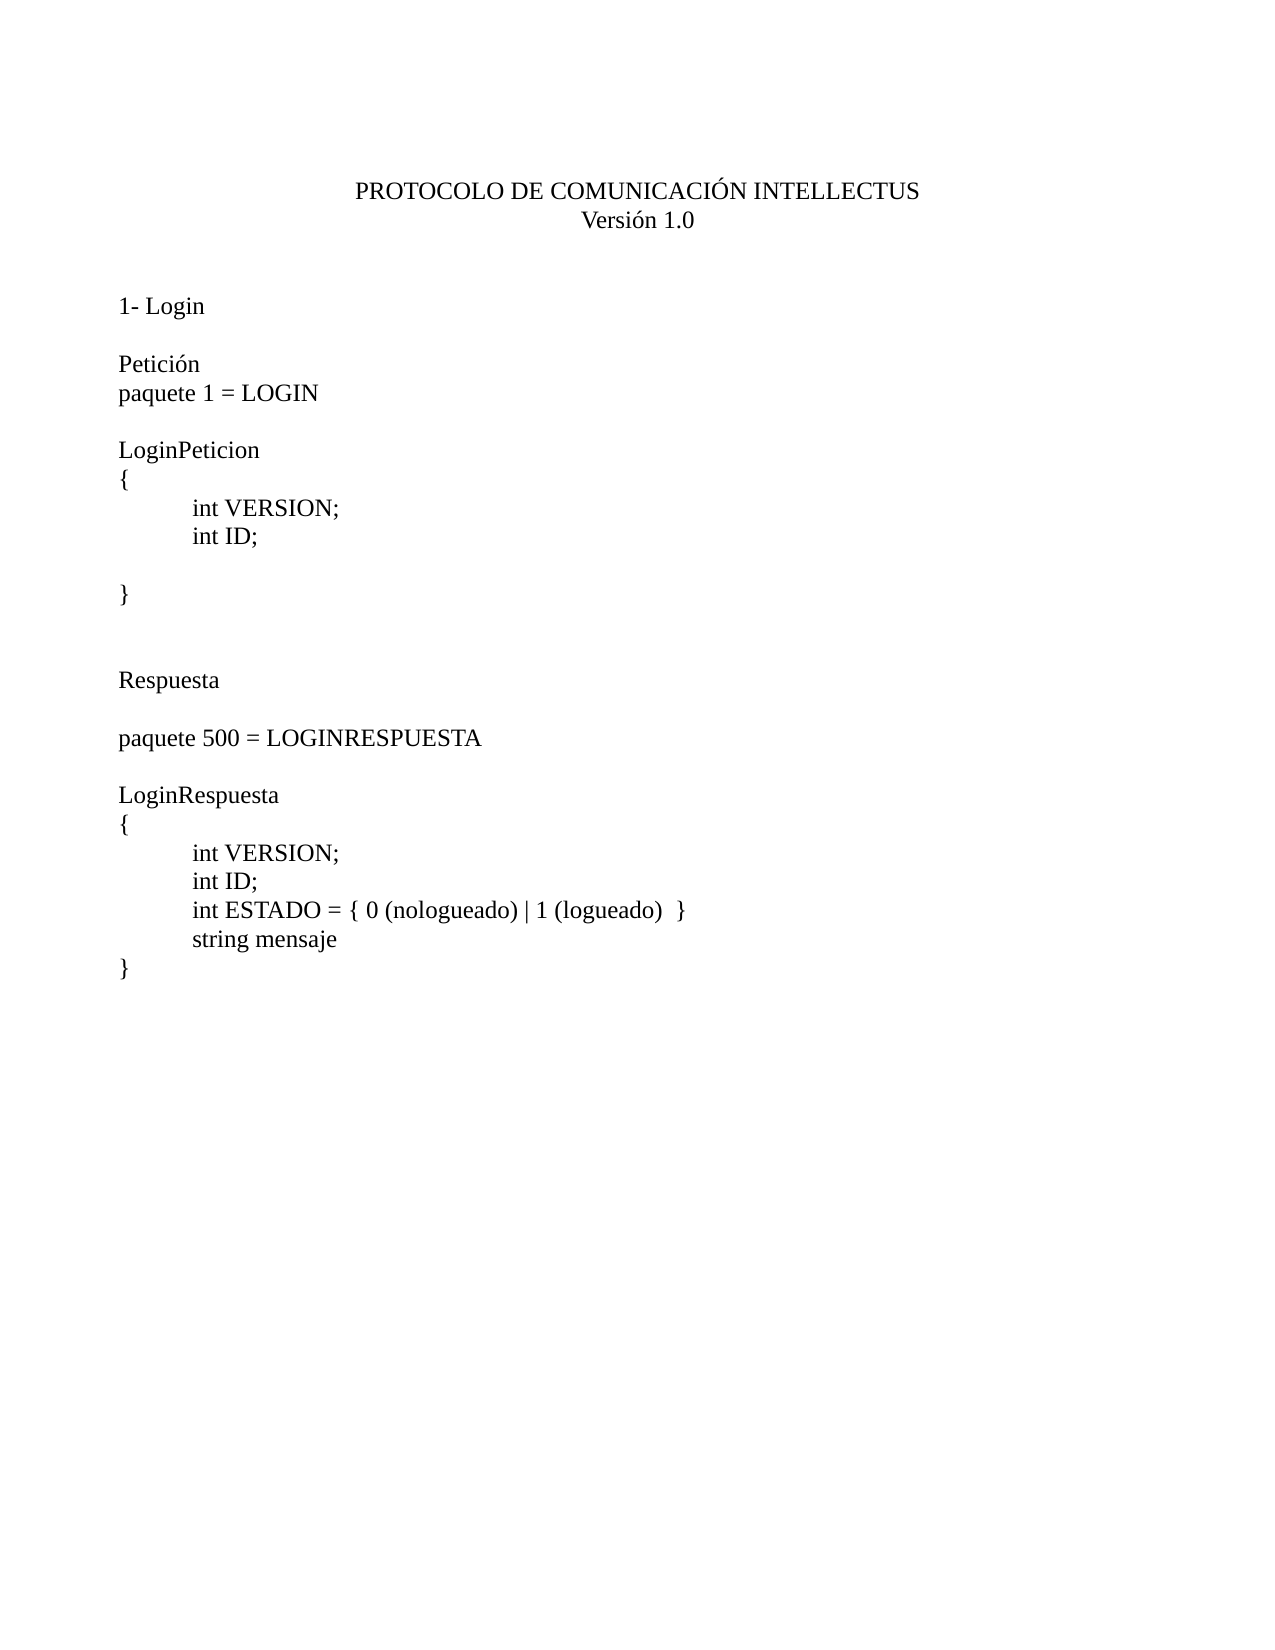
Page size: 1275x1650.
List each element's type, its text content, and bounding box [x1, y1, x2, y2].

text string mensaje [118, 924, 1157, 953]
text int VERSION; [118, 838, 1157, 866]
text Versión 1.0 [118, 205, 1157, 234]
text int ID; [118, 521, 1157, 550]
text LoginPeticion [118, 435, 1157, 464]
text { [118, 464, 1157, 493]
text paquete 500 = LOGINRESPUESTA [118, 723, 1157, 751]
text Respuesta [118, 665, 1157, 694]
text int ID; [118, 866, 1157, 895]
text LoginRespuesta [118, 780, 1157, 809]
text int ESTADO = { 0 (nologueado) | 1 (logueado) } [118, 895, 1157, 924]
text { [118, 809, 1157, 838]
text PROTOCOLO DE COMUNICACIÓN INTELLECTUS [118, 176, 1157, 205]
text } [118, 579, 1157, 608]
text Petición [118, 349, 1157, 378]
text paquete 1 = LOGIN [118, 378, 1157, 406]
text int VERSION; [118, 493, 1157, 521]
text 1- Login [118, 291, 1157, 320]
text } [118, 953, 1157, 981]
